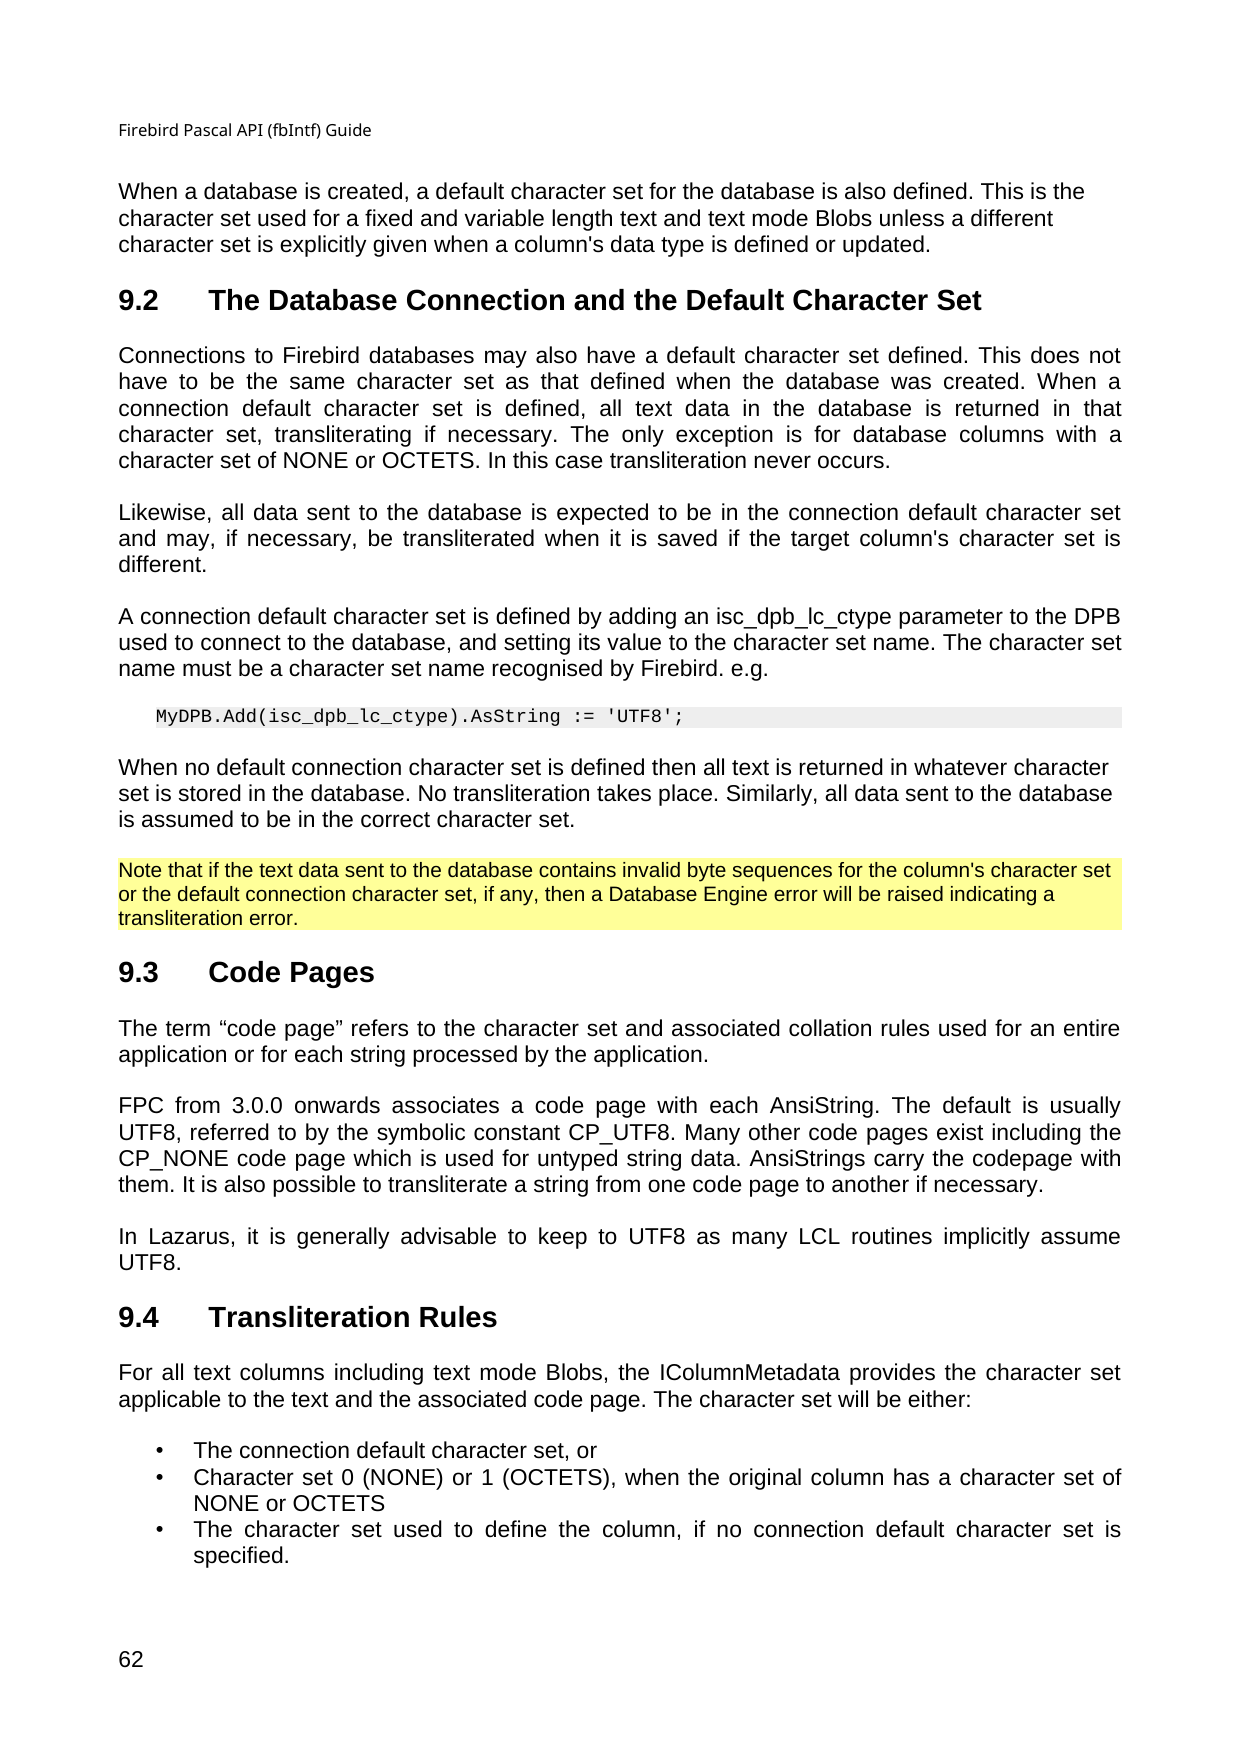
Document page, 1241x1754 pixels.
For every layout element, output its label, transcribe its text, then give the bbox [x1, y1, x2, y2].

text MyDPB.Add(isc_dpb_lc_ctype).AsString := 'UTF8'; [156, 707, 1122, 728]
list Character set 0 (NONE) or 1 (OCTETS), when the original column has a character set of NONE or OCTETS [156, 1463, 1122, 1516]
text When no default connection character set is defined then all text is returned in whatever character set is stored in the database. No transliteration takes place. Similarly, all data sent to the database is assumed to be in the correct character set. [118, 753, 1122, 832]
subtitle The Database Connection and the Default Character Set [118, 283, 1122, 316]
text A connection default character set is defined by adding an isc_dpb_lc_ctype parameter to the DPB used to connect to the database, and setting its value to the character set name. The character set name must be a character set name recognised by Firebird. e.g. [118, 603, 1122, 682]
text Likewise, all data sent to the database is expected to be in the connection default character set and may, if necessary, be transliterated when it is saved if the target column's character set is different. [118, 498, 1122, 578]
text When a database is created, a default character set for the database is also defined. This is the character set used for a fixed and variable length text and text mode Blobs unless a different character set is explicitly given when a column's data type is defined or updated. [118, 178, 1122, 257]
text Note that if the text data sent to the database contains invalid byte sequences for the column's character set or the default connection character set, if any, then a Database Engine error will be raised indicating a transliteration error. [118, 858, 1122, 930]
text In Lazarus, it is generally advisable to keep to UTF8 as many LCL routines implicitly assume UTF8. [118, 1223, 1122, 1275]
text Connections to Firebird databases may also have a default character set defined. This does not have to be the same character set as that defined when the database was created. When a connection default character set is defined, all text data in the database is returned in that character set, transliterating if necessary. The only exception is for database columns with a character set of NONE or OCTETS. In this case transliteration never occurs. [118, 342, 1122, 473]
subtitle Code Pages [118, 955, 1122, 989]
text For all text columns including text mode Blobs, the IColumnMetadata provides the character set applicable to the text and the associated code page. The character set will be either: [118, 1359, 1122, 1412]
text The term “code page” refers to the character set and associated collation rules used for an entire application or for each string processed by the application. [118, 1014, 1122, 1067]
list The character set used to define the column, if no connection default character set is specified. [156, 1516, 1122, 1569]
text FPC from 3.0.0 onwards associates a code page with each AnsiString. The default is usually UTF8, referred to by the symbolic constant CP_UTF8. Many other code pages exist including the CP_NONE code page which is used for untyped string data. AnsiStrings carry the codepage with them. It is also possible to transliterate a string from one code page to another if necessary. [118, 1092, 1122, 1198]
list The connection default character set, or [156, 1437, 1122, 1463]
subtitle Transliteration Rules [118, 1300, 1122, 1334]
